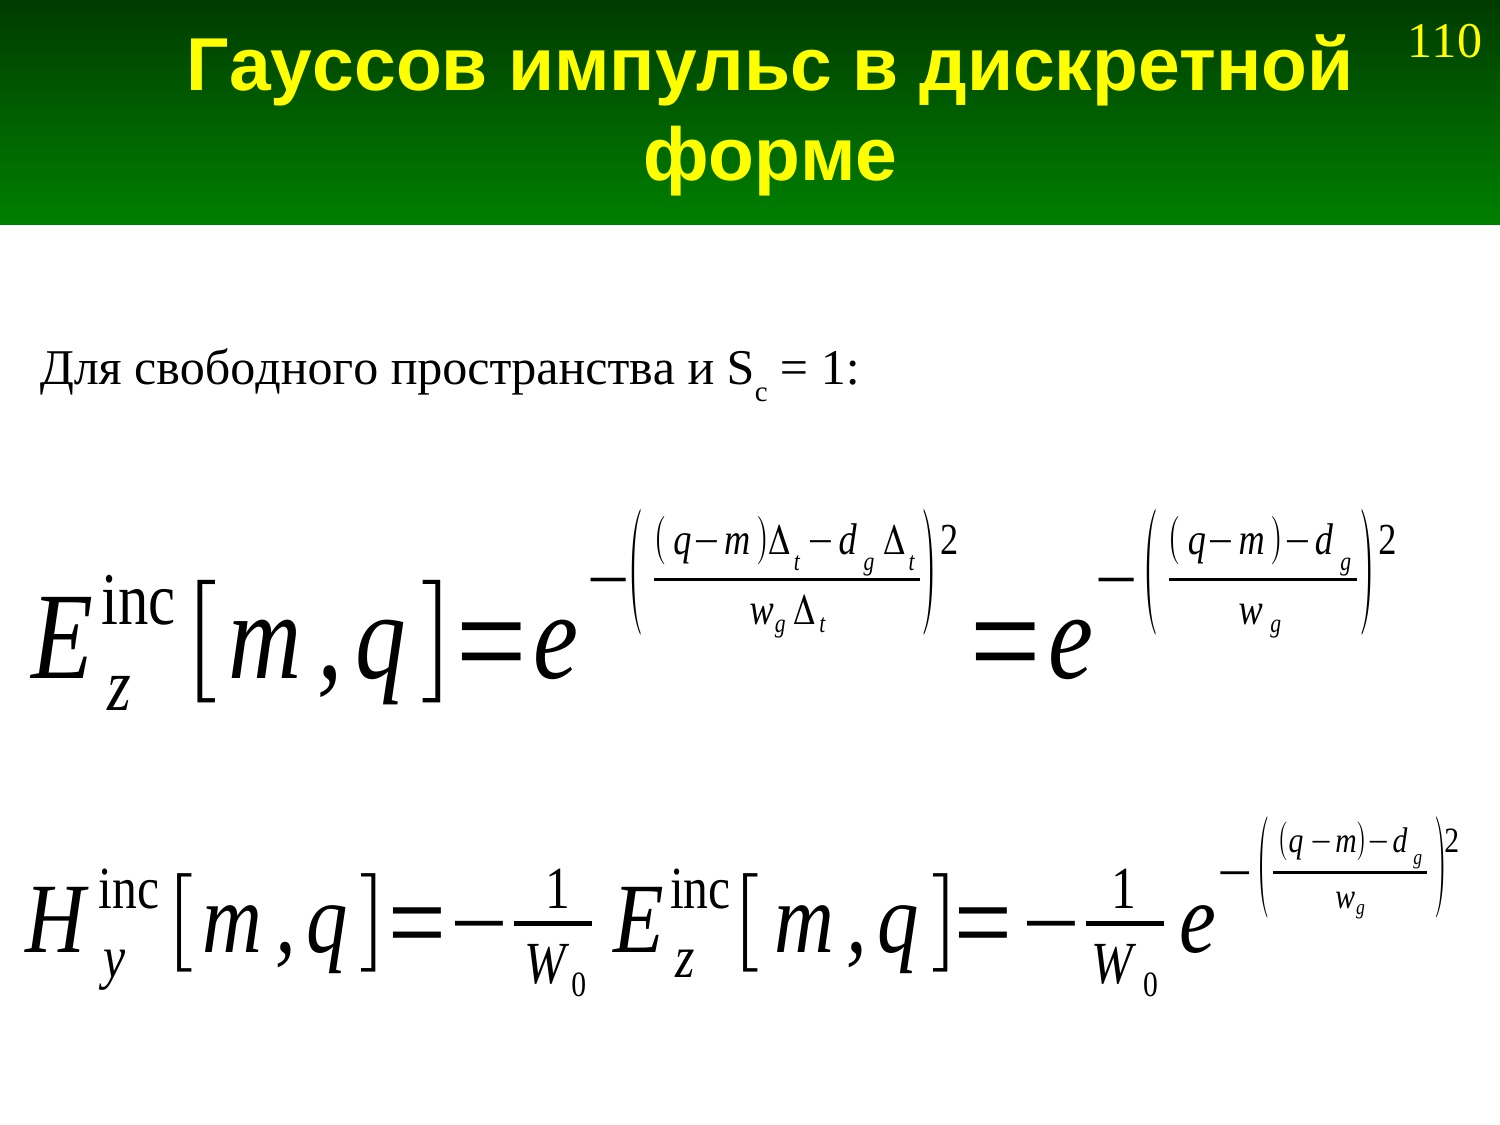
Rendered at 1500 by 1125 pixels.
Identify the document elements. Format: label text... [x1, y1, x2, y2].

title Гауссов импульс в дискретной форме [100, 7, 1441, 204]
chart [0, 814, 1483, 1006]
chart [0, 507, 1421, 726]
text_box Для свободного пространства и Sc = 1: [25, 327, 875, 415]
